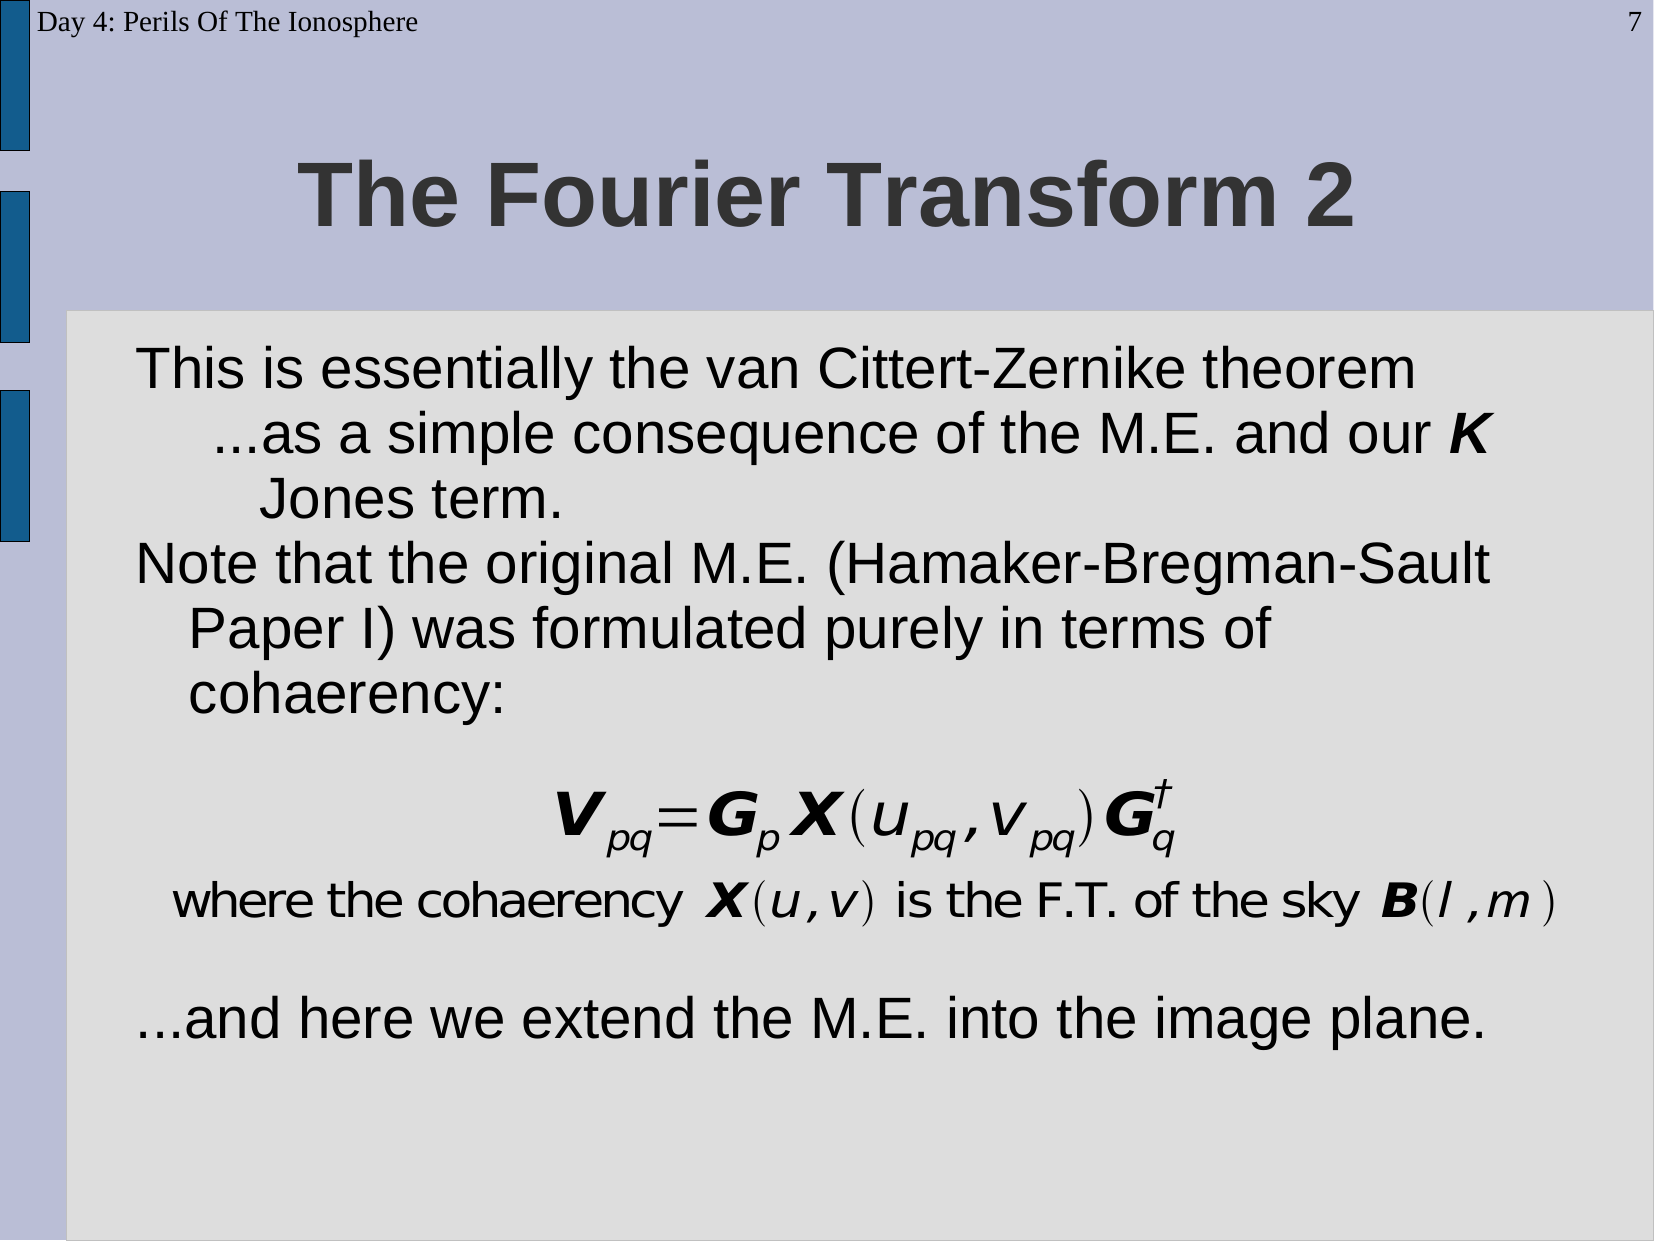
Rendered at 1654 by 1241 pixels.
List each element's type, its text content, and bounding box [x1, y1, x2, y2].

title The Fourier Transform 2 [121, 91, 1534, 299]
chart [1531, 773, 1564, 1004]
list This is essentially the van Cittert-Zernike theorem ...as a simple consequence of the M.E. and our K Jones term. Note that the original M.E. (Hamaker-Bregman-Sault Paper I) was formulated purely in terms of cohaerency: ...and here we extend the M.E. into the image plane. [118, 335, 1531, 1152]
